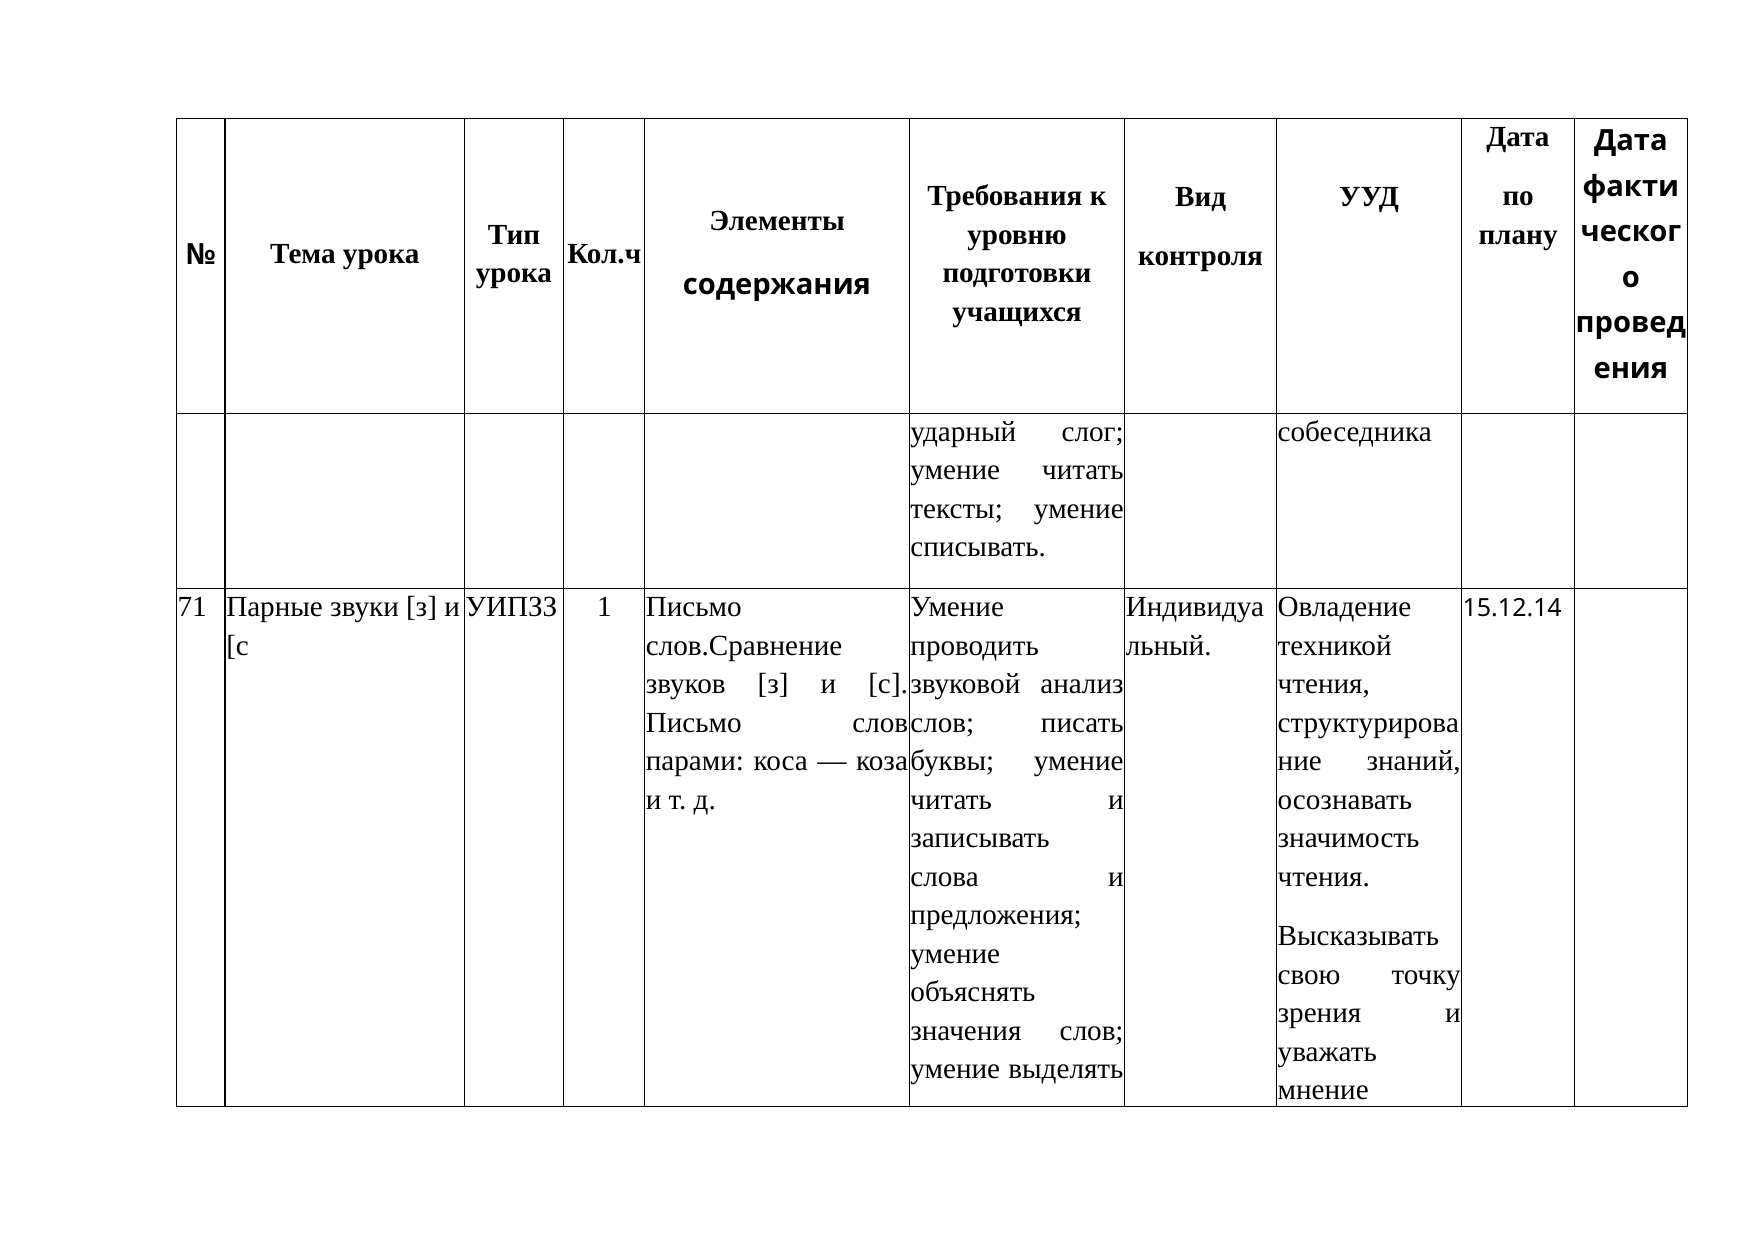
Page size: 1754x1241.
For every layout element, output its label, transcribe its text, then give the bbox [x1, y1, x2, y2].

table_cell [645, 414, 909, 588]
table_header Дата по плану [1462, 119, 1574, 413]
table_header Вид контроля [1125, 119, 1276, 413]
table_cell [226, 414, 464, 588]
table_cell [177, 414, 224, 588]
table_header № [177, 119, 224, 413]
table_cell 71 [177, 589, 224, 1106]
table_header Тема урока [226, 119, 464, 413]
table_cell [1125, 414, 1276, 588]
table_cell [1575, 414, 1687, 588]
table_header УУД [1277, 119, 1461, 413]
table_header Дата фактического проведения [1575, 119, 1687, 413]
table_cell [564, 414, 644, 588]
table_cell [465, 414, 563, 588]
table_cell Индивидуальный. [1125, 589, 1276, 1106]
table_header Элементы содержания [645, 119, 909, 413]
table_cell Письмо слов.Сравнение звуков [з] и [с]. Письмо слов парами: коса — коза и т. д. [645, 589, 909, 1106]
table_cell УИПЗЗ [465, 589, 563, 1106]
table_cell [1575, 589, 1687, 1106]
table_cell [1462, 414, 1574, 588]
table_cell Парные звуки [з] и [с [226, 589, 464, 1106]
table_header Требования к уровню подготовки учащихся [910, 119, 1124, 413]
table_cell Умение проводить звуковой анализ слов; писать буквы; умение читать и записывать слова и предложения; умение объяснять значения слов; умение выделять [910, 589, 1124, 1106]
table_cell 1 [564, 589, 644, 1106]
table_header Тип урока [465, 119, 563, 413]
table_cell ударный слог; умение читать тексты; умение списывать. [910, 414, 1124, 588]
table_cell собеседника [1277, 414, 1461, 588]
table_header Кол.ч [564, 119, 644, 413]
table_cell 15.12.14 [1462, 589, 1574, 1106]
table_cell Овладение техникой чтения, структурирование знаний, осознавать значимость чтения. Высказывать свою точку зрения и уважать мнение [1277, 589, 1461, 1106]
